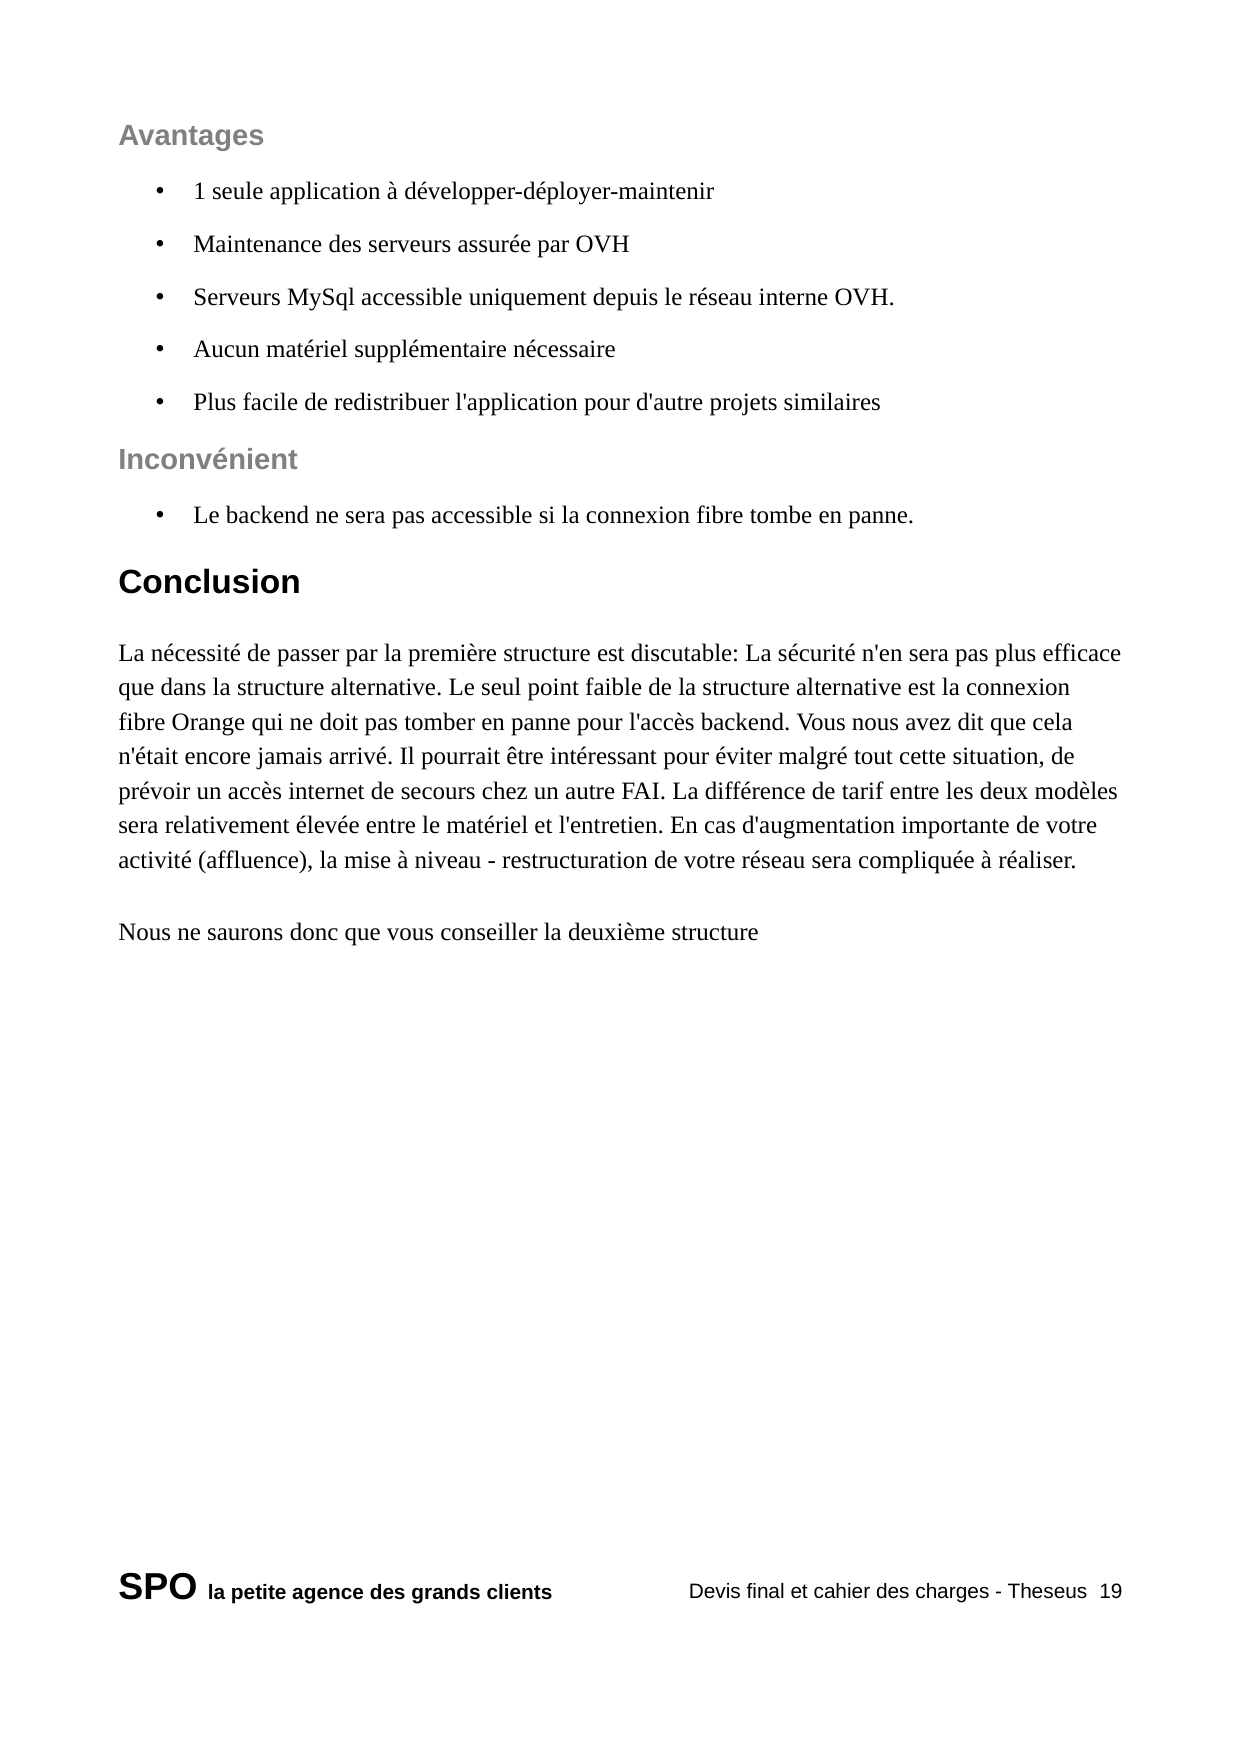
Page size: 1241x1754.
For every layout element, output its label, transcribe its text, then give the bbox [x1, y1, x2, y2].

subtitle Plus facile de redistribuer l'application pour d'autre projets similaires [156, 387, 1122, 416]
subtitle Maintenance des serveurs assurée par OVH [156, 229, 1122, 258]
subtitle Conclusion [118, 562, 1122, 601]
subtitle Aucun matériel supplémentaire nécessaire [156, 334, 1122, 363]
subtitle Le backend ne sera pas accessible si la connexion fibre tombe en panne. [156, 500, 1122, 529]
subtitle Avantages [118, 118, 1122, 152]
subtitle Nous ne saurons donc que vous conseiller la deuxième structure [118, 917, 1122, 946]
subtitle Serveurs MySql accessible uniquement depuis le réseau interne OVH. [156, 282, 1122, 310]
subtitle 1 seule application à développer-déployer-maintenir [156, 176, 1122, 205]
subtitle La nécessité de passer par la première structure est discutable: La sécurité n'en sera pas plus efficace que dans la structure alternative. Le seul point faible de la structure alternative est la connexion fibre Orange qui ne doit pas tomber en panne pour l'accès backend. Vous nous avez dit que cela n'était encore jamais arrivé. Il pourrait être intéressant pour éviter malgré tout cette situation, de prévoir un accès internet de secours chez un autre FAI. La différence de tarif entre les deux modèles sera relativement élevée entre le matériel et l'entretien. En cas d'augmentation importante de votre activité (affluence), la mise à niveau - restructuration de votre réseau sera compliquée à réaliser. [118, 638, 1122, 874]
subtitle Inconvénient [118, 442, 1122, 476]
